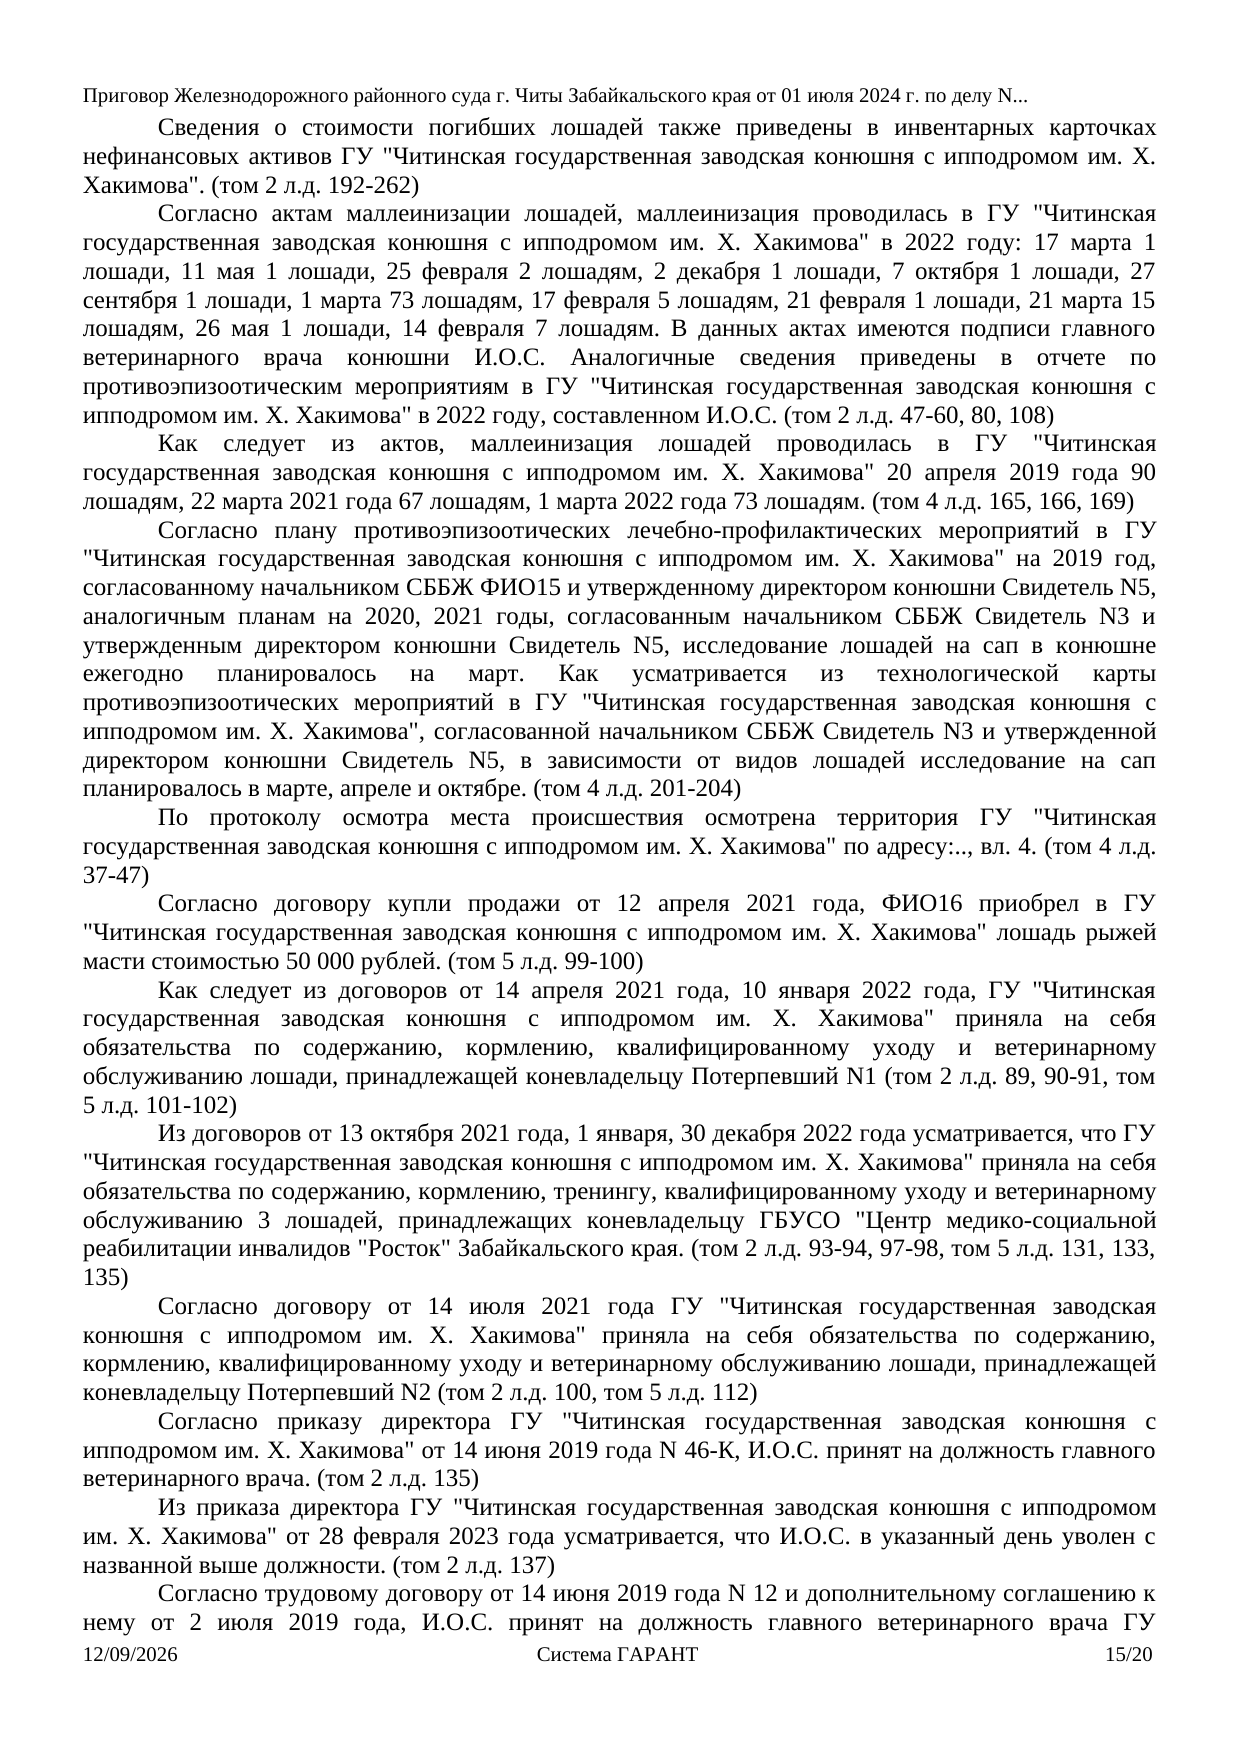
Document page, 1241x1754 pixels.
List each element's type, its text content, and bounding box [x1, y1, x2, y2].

text Согласно договору от 14 июля 2021 года ГУ "Читинская государственная заводская конюшня с ипподромом им. X. Хакимова" приняла на себя обязательства по содержанию, кормлению, квалифицированному уходу и ветеринарному обслуживанию лошади, принадлежащей коневладельцу Потерпевший N2 (том 2 л.д. 100, том 5 л.д. 112) [83, 1291, 1157, 1406]
text Согласно актам маллеинизации лошадей, маллеинизация проводилась в ГУ "Читинская государственная заводская конюшня с ипподромом им. X. Хакимова" в 2022 году: 17 марта 1 лошади, 11 мая 1 лошади, 25 февраля 2 лошадям, 2 декабря 1 лошади, 7 октября 1 лошади, 27 сентября 1 лошади, 1 марта 73 лошадям, 17 февраля 5 лошадям, 21 февраля 1 лошади, 21 марта 15 лошадям, 26 мая 1 лошади, 14 февраля 7 лошадям. В данных актах имеются подписи главного ветеринарного врача конюшни И.О.С. Аналогичные сведения приведены в отчете по противоэпизоотическим мероприятиям в ГУ "Читинская государственная заводская конюшня с ипподромом им. X. Хакимова" в 2022 году, составленном И.О.С. (том 2 л.д. 47-60, 80, 108) [83, 198, 1157, 428]
text Согласно трудовому договору от 14 июня 2019 года N 12 и дополнительному соглашению к нему от 2 июля 2019 года, И.О.С. принят на должность главного ветеринарного врача ГУ [83, 1578, 1157, 1636]
text Как следует из договоров от 14 апреля 2021 года, 10 января 2022 года, ГУ "Читинская государственная заводская конюшня с ипподромом им. X. Хакимова" приняла на себя обязательства по содержанию, кормлению, квалифицированному уходу и ветеринарному обслуживанию лошади, принадлежащей коневладельцу Потерпевший N1 (том 2 л.д. 89, 90-91, том 5 л.д. 101-102) [83, 975, 1157, 1118]
text Из договоров от 13 октября 2021 года, 1 января, 30 декабря 2022 года усматривается, что ГУ "Читинская государственная заводская конюшня с ипподромом им. X. Хакимова" приняла на себя обязательства по содержанию, кормлению, тренингу, квалифицированному уходу и ветеринарному обслуживанию 3 лошадей, принадлежащих коневладельцу ГБУСО "Центр медико-социальной реабилитации инвалидов "Росток" Забайкальского края. (том 2 л.д. 93-94, 97-98, том 5 л.д. 131, 133, 135) [83, 1118, 1157, 1291]
text Сведения о стоимости погибших лошадей также приведены в инвентарных карточках нефинансовых активов ГУ "Читинская государственная заводская конюшня с ипподромом им. X. Хакимова". (том 2 л.д. 192-262) [83, 112, 1157, 198]
text Как следует из актов, маллеинизация лошадей проводилась в ГУ "Читинская государственная заводская конюшня с ипподромом им. X. Хакимова" 20 апреля 2019 года 90 лошадям, 22 марта 2021 года 67 лошадям, 1 марта 2022 года 73 лошадям. (том 4 л.д. 165, 166, 169) [83, 428, 1157, 515]
text По протоколу осмотра места происшествия осмотрена территория ГУ "Читинская государственная заводская конюшня с ипподромом им. Х. Хакимова" по адресу:.., вл. 4. (том 4 л.д. 37-47) [83, 802, 1157, 888]
text Согласно плану противоэпизоотических лечебно-профилактических мероприятий в ГУ "Читинская государственная заводская конюшня с ипподромом им. X. Хакимова" на 2019 год, согласованному начальником СББЖ ФИО15 и утвержденному директором конюшни Свидетель N5, аналогичным планам на 2020, 2021 годы, согласованным начальником СББЖ Свидетель N3 и утвержденным директором конюшни Свидетель N5, исследование лошадей на сап в конюшне ежегодно планировалось на март. Как усматривается из технологической карты противоэпизоотических мероприятий в ГУ "Читинская государственная заводская конюшня с ипподромом им. X. Хакимова", согласованной начальником СББЖ Свидетель N3 и утвержденной директором конюшни Свидетель N5, в зависимости от видов лошадей исследование на сап планировалось в марте, апреле и октябре. (том 4 л.д. 201-204) [83, 515, 1157, 802]
text Согласно приказу директора ГУ "Читинская государственная заводская конюшня с ипподромом им. X. Хакимова" от 14 июня 2019 года N 46-К, И.О.С. принят на должность главного ветеринарного врача. (том 2 л.д. 135) [83, 1406, 1157, 1492]
text Согласно договору купли продажи от 12 апреля 2021 года, ФИО16 приобрел в ГУ "Читинская государственная заводская конюшня с ипподромом им. Х. Хакимова" лошадь рыжей масти стоимостью 50 000 рублей. (том 5 л.д. 99-100) [83, 888, 1157, 975]
text Из приказа директора ГУ "Читинская государственная заводская конюшня с ипподромом им. X. Хакимова" от 28 февраля 2023 года усматривается, что И.О.С. в указанный день уволен с названной выше должности. (том 2 л.д. 137) [83, 1492, 1157, 1578]
